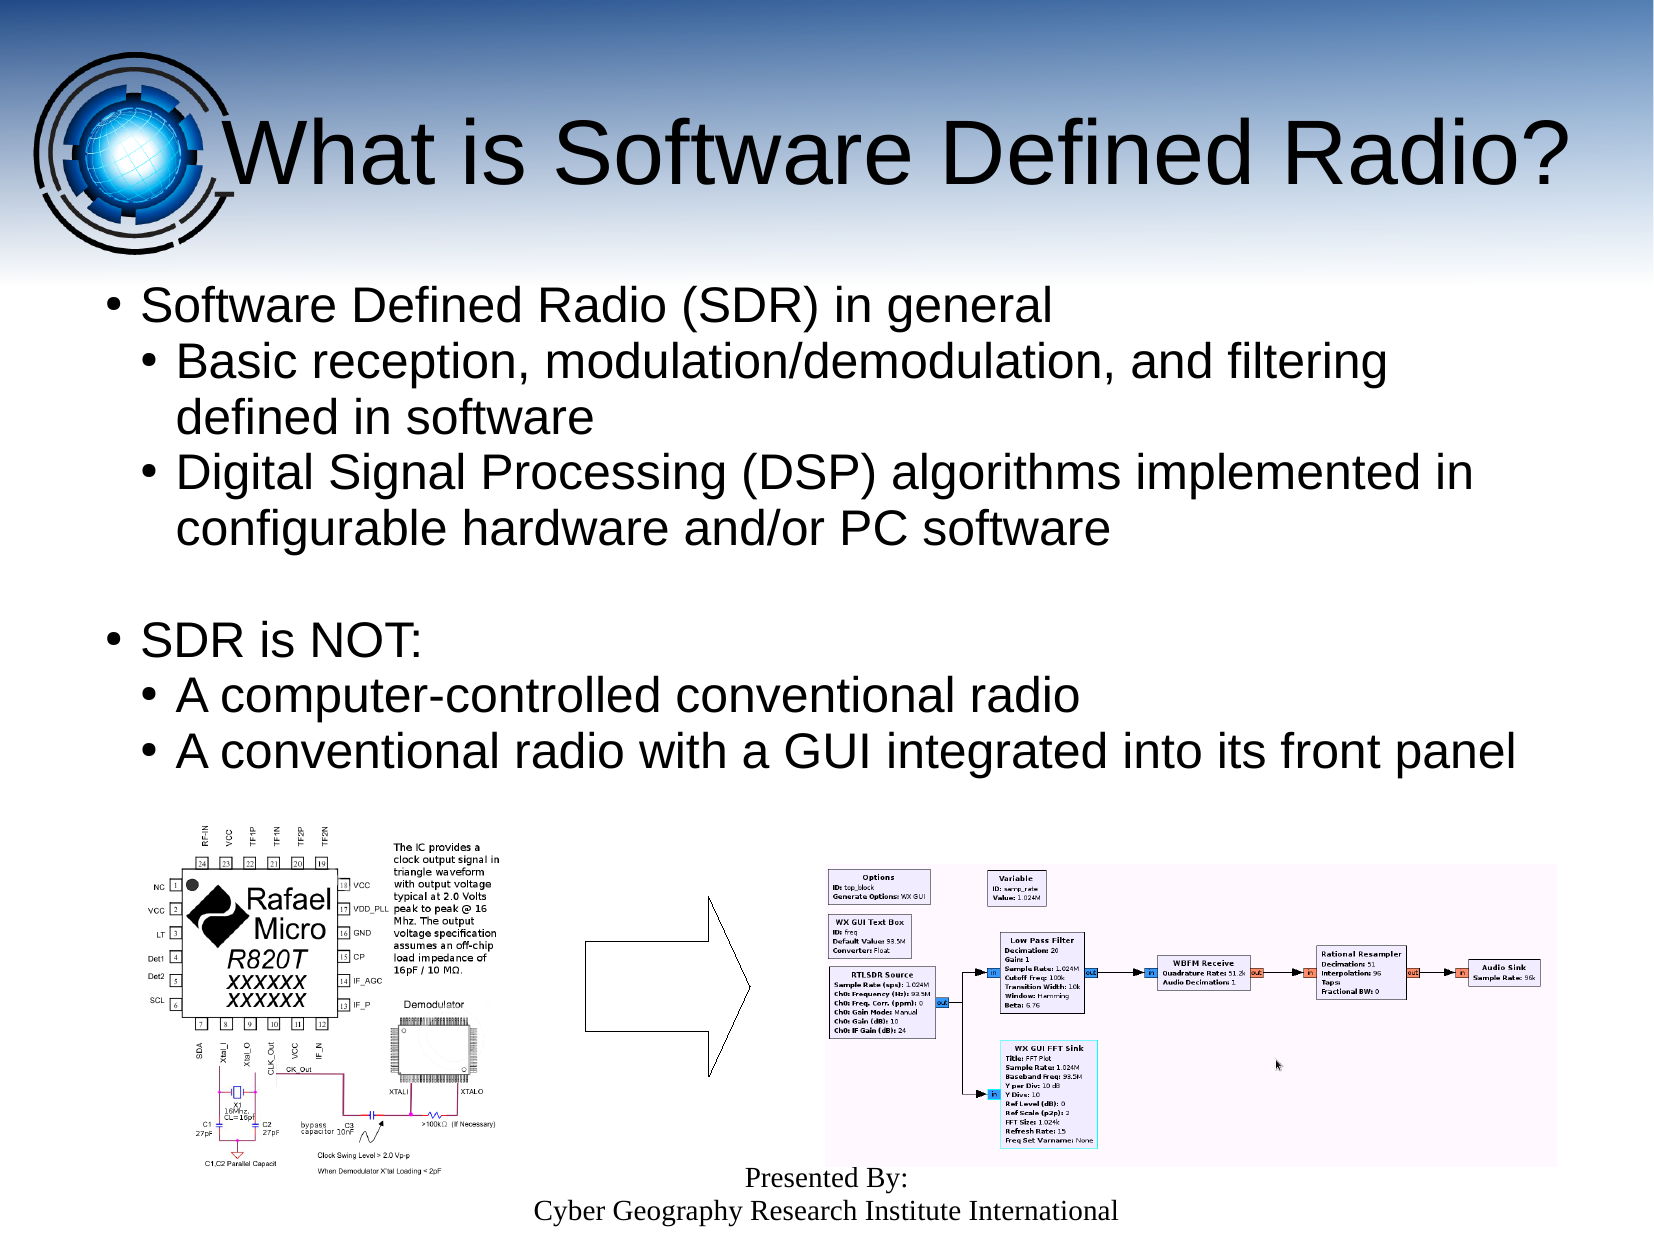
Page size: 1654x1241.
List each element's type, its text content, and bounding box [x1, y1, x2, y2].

title What is Software Defined Radio? [153, 49, 1642, 257]
picture [99, 119, 153, 191]
picture [135, 821, 508, 1182]
picture [825, 864, 1557, 1167]
picture [103, 184, 111, 192]
text_box Software Defined Radio (SDR) in general Basic reception, modulation/demodulation, and filtering defined in software Digital Signal Processing (DSP) algorithms implemented in configurable hardware and/or PC software SDR is NOT: A computer-controlled conventional radio A conventional radio with a GUI integrated into its front panel [90, 270, 1546, 787]
picture [114, 194, 124, 199]
picture [18, 44, 259, 261]
